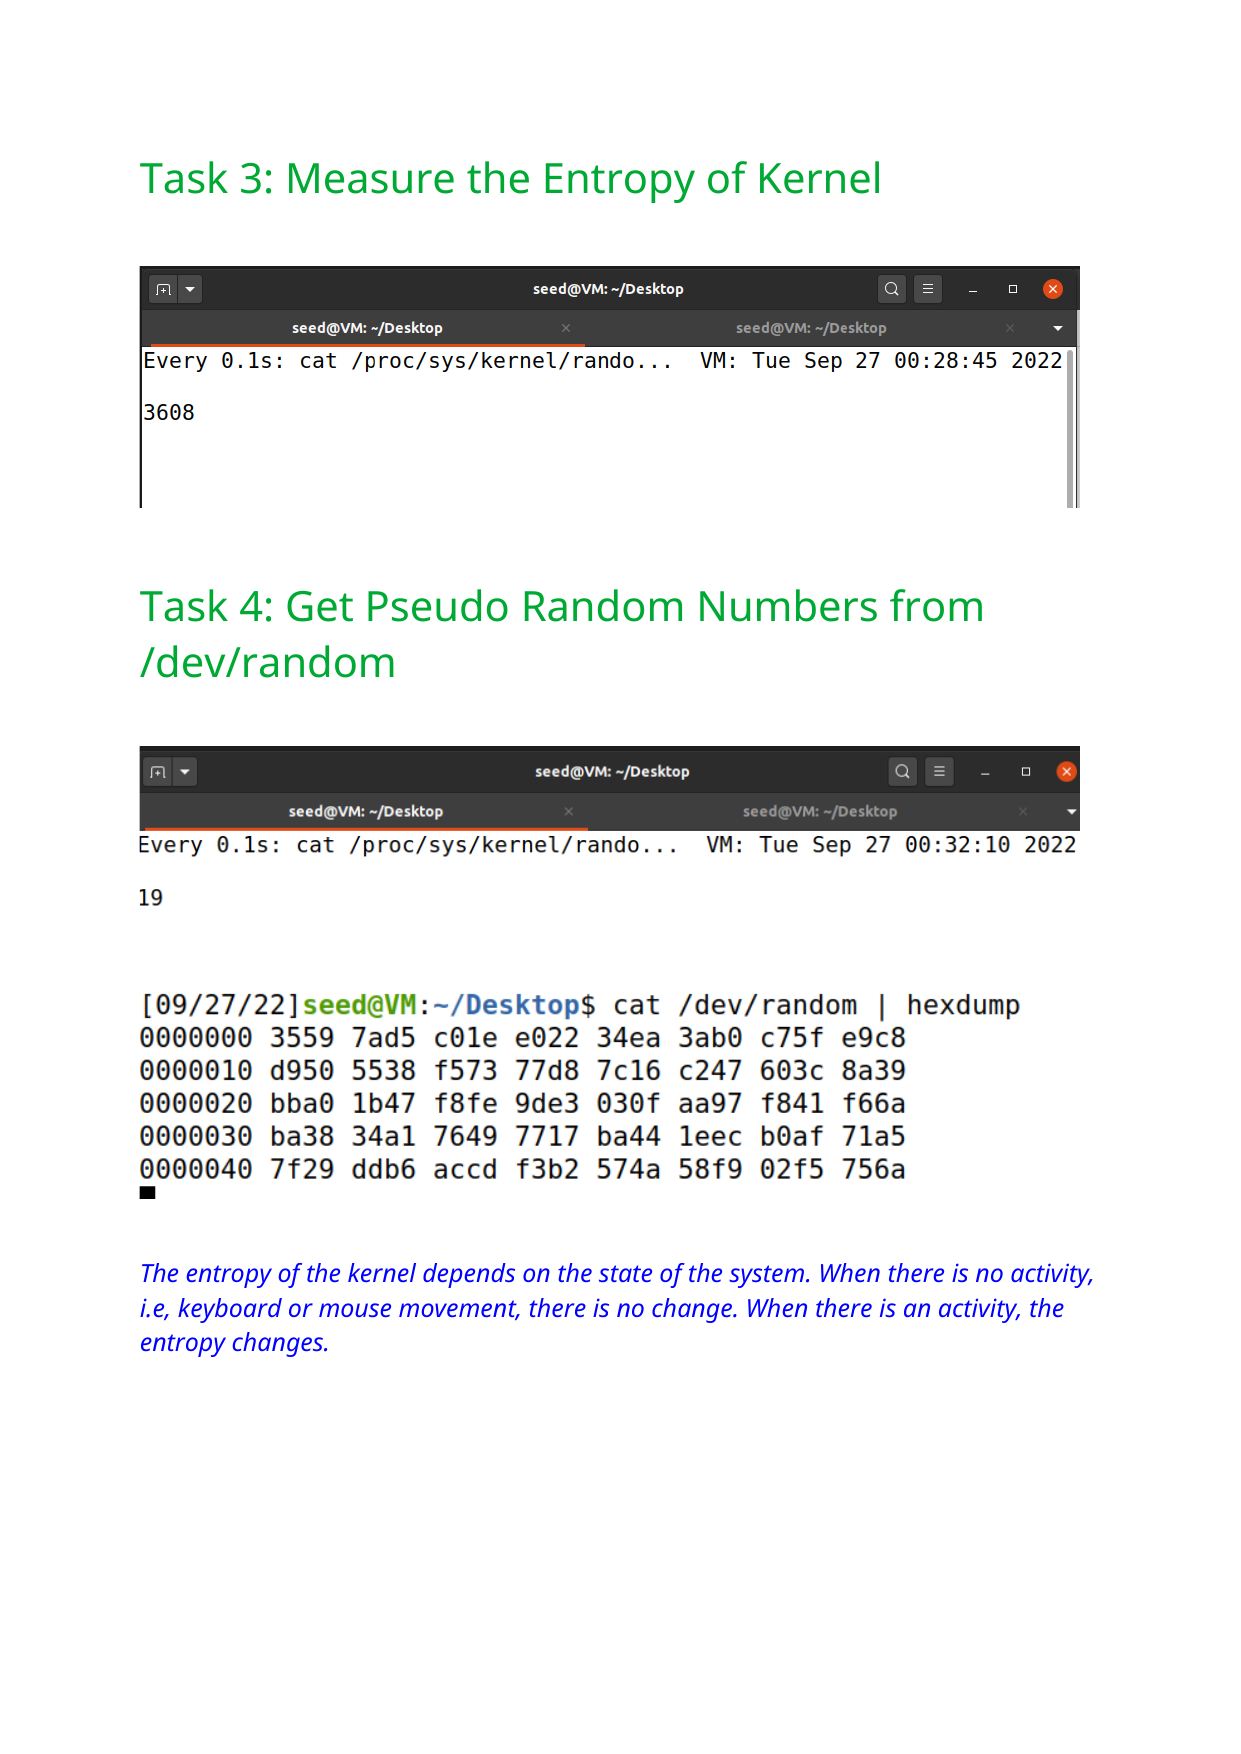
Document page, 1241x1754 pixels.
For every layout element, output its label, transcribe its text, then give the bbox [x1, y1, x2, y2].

text The entropy of the kernel depends on the state of the system. When there is no activity, i.e, keyboard or mouse movement, there is no change. When there is an activity, the entropy changes. [139, 1256, 1103, 1358]
picture [139, 746, 1080, 928]
picture [139, 266, 1080, 508]
picture [139, 984, 1080, 1199]
text Task 4: Get Pseudo Random Numbers from /dev/random [139, 577, 1103, 690]
text Task 3: Measure the Entropy of Kernel [139, 149, 1103, 206]
